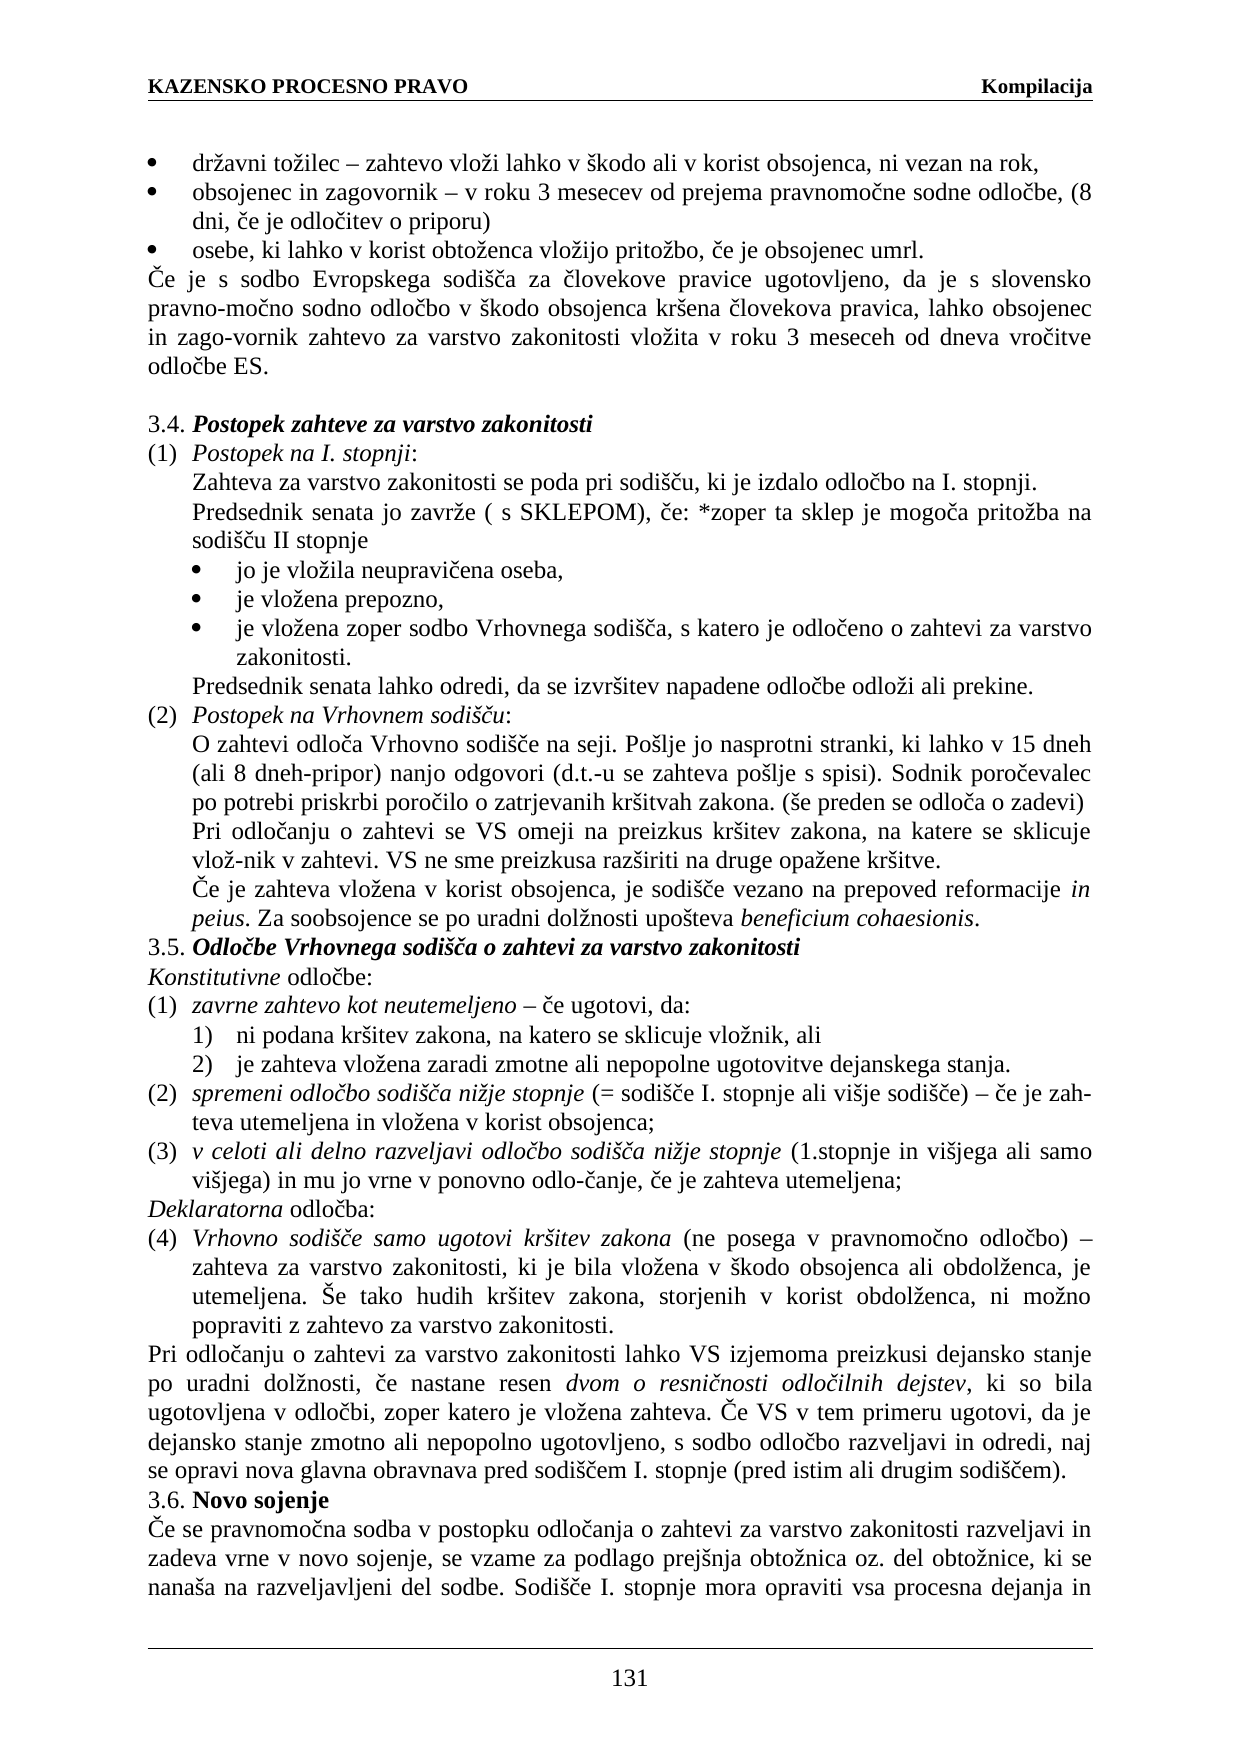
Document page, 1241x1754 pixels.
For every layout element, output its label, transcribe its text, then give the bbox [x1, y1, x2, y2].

list je zahteva vložena zaradi zmotne ali nepopolne ugotovitve dejanskega stanja. [192, 1048, 1093, 1078]
list zavrne zahtevo kot neutemeljeno – če ugotovi, da: [148, 990, 1093, 1019]
list spremeni odločbo sodišča nižje stopnje (= sodišče I. stopnje ali višje sodišče) – če je zah-teva utemeljena in vložena v korist obsojenca; [148, 1078, 1093, 1136]
text Če je s sodbo Evropskega sodišča za človekove pravice ugotovljeno, da je s slovensko pravno-močno sodno odločbo v škodo obsojenca kršena človekova pravica, lahko obsojenec in zago-vornik zahtevo za varstvo zakonitosti vložita v roku 3 meseceh od dneva vročitve odločbe ES. [148, 264, 1093, 380]
text 3.5. Odločbe Vrhovnega sodišča o zahtevi za varstvo zakonitosti [148, 932, 1093, 961]
list državni tožilec – zahtevo vloži lahko v škodo ali v korist obsojenca, ni vezan na rok, [148, 148, 1093, 177]
text Pri odločanju o zahtevi za varstvo zakonitosti lahko VS izjemoma preizkusi dejansko stanje po uradni dolžnosti, če nastane resen dvom o resničnosti odločilnih dejstev, ki so bila ugotovljena v odločbi, zoper katero je vložena zahteva. Če VS v tem primeru ugotovi, da je dejansko stanje zmotno ali nepopolno ugotovljeno, s sodbo odločbo razveljavi in odredi, naj se opravi nova glavna obravnava pred sodiščem I. stopnje (pred istim ali drugim sodiščem). [148, 1339, 1093, 1484]
text Zahteva za varstvo zakonitosti se poda pri sodišču, ki je izdalo odločbo na I. stopnji. [192, 467, 1093, 496]
text Pri odločanju o zahtevi se VS omeji na preizkus kršitev zakona, na katere se sklicuje vlož-nik v zahtevi. VS ne sme preizkusa razširiti na druge opažene kršitve. [192, 816, 1093, 874]
text Če je zahteva vložena v korist obsojenca, je sodišče vezano na prepoved reformacije in peius. Za soobsojence se po uradni dolžnosti upošteva beneficium cohaesionis. [192, 874, 1093, 932]
list jo je vložila neupravičena oseba, [192, 554, 1093, 583]
text Deklaratorna odločba: [148, 1194, 1093, 1223]
list obsojenec in zagovornik – v roku 3 mesecev od prejema pravnomočne sodne odločbe, (8 dni, če je odločitev o priporu) [148, 177, 1093, 235]
list v celoti ali delno razveljavi odločbo sodišča nižje stopnje (1.stopnje in višjega ali samo višjega) in mu jo vrne v ponovno odlo-čanje, če je zahteva utemeljena; [148, 1136, 1093, 1194]
text Predsednik senata jo zavrže ( s SKLEPOM), če: *zoper ta sklep je mogoča pritožba na sodišču II stopnje [192, 496, 1093, 554]
text Konstitutivne odločbe: [148, 961, 1093, 990]
text 3.4. Postopek zahteve za varstvo zakonitosti [148, 409, 1093, 438]
text Če se pravnomočna sodba v postopku odločanja o zahtevi za varstvo zakonitosti razveljavi in zadeva vrne v novo sojenje, se vzame za podlago prejšnja obtožnica oz. del obtožnice, ki se nanaša na razveljavljeni del sodbe. Sodišče I. stopnje mora opraviti vsa procesna dejanja in [148, 1513, 1093, 1601]
list Postopek na I. stopnji: [148, 438, 1093, 467]
list Vrhovno sodišče samo ugotovi kršitev zakona (ne posega v pravnomočno odločbo) – zahteva za varstvo zakonitosti, ki je bila vložena v škodo obsojenca ali obdolženca, je utemeljena. Še tako hudih kršitev zakona, storjenih v korist obdolženca, ni možno popraviti z zahtevo za varstvo zakonitosti. [148, 1223, 1093, 1339]
list ni podana kršitev zakona, na katero se sklicuje vložnik, ali [192, 1019, 1093, 1048]
list je vložena prepozno, [192, 583, 1093, 613]
list osebe, ki lahko v korist obtoženca vložijo pritožbo, če je obsojenec umrl. [148, 235, 1093, 264]
text Predsednik senata lahko odredi, da se izvršitev napadene odločbe odloži ali prekine. [192, 671, 1093, 700]
list Postopek na Vrhovnem sodišču: [148, 700, 1093, 729]
list je vložena zoper sodbo Vrhovnega sodišča, s katero je odločeno o zahtevi za varstvo zakonitosti. [192, 613, 1093, 671]
text 3.6. Novo sojenje [148, 1484, 1093, 1513]
text O zahtevi odloča Vrhovno sodišče na seji. Pošlje jo nasprotni stranki, ki lahko v 15 dneh (ali 8 dneh-pripor) nanjo odgovori (d.t.-u se zahteva pošlje s spisi). Sodnik poročevalec po potrebi priskrbi poročilo o zatrjevanih kršitvah zakona. (še preden se odloča o zadevi) [192, 729, 1093, 816]
